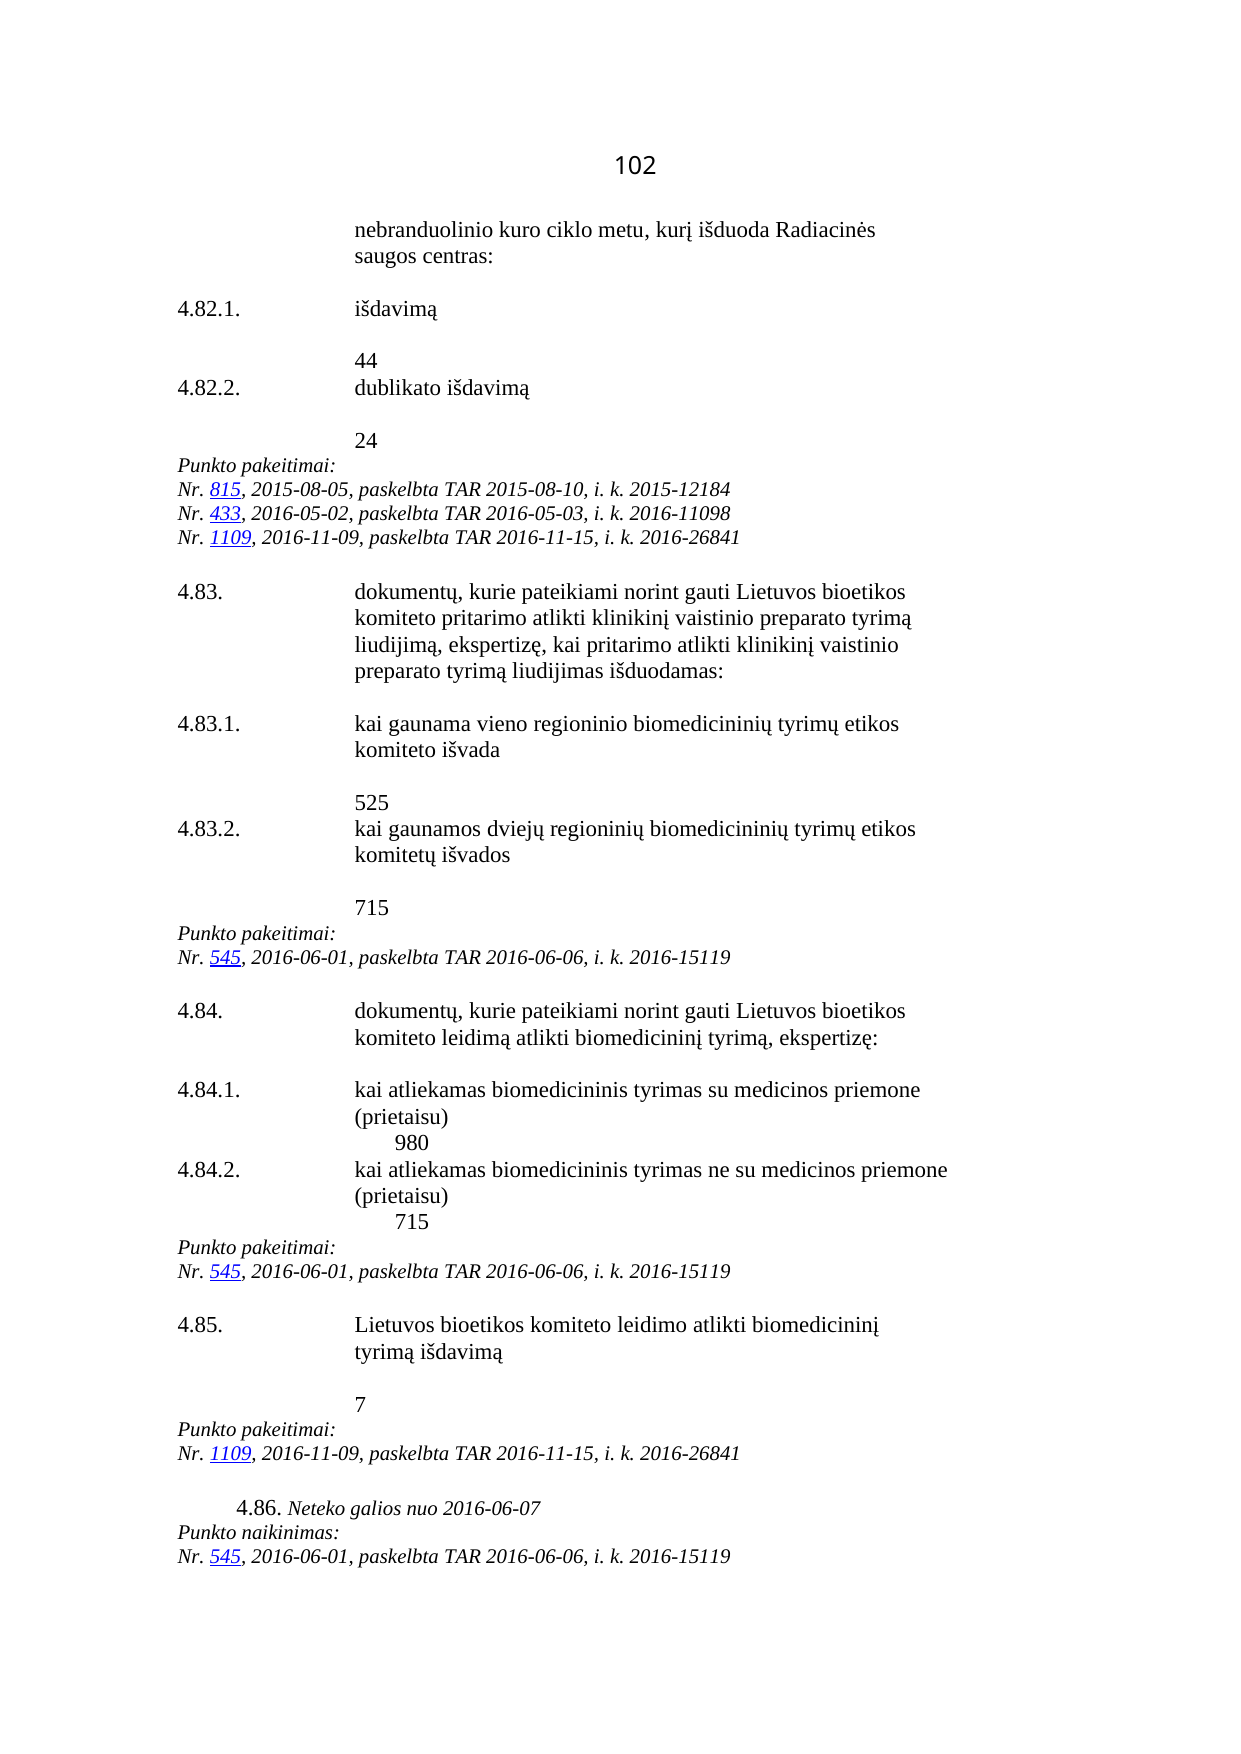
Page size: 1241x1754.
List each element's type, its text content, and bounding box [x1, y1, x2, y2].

text Punkto pakeitimai: [177, 921, 1093, 945]
text 4.84.1. kai atliekamas biomedicininis tyrimas su medicinos priemone (prietaisu) 980 [177, 1077, 975, 1156]
text Punkto naikinimas: [177, 1520, 1093, 1544]
text Nr. 1109, 2016-11-09, paskelbta TAR 2016-11-15, i. k. 2016-26841 [177, 1441, 1093, 1465]
text 4.83.2. kai gaunamos dviejų regioninių biomedicininių tyrimų etikos komitetų išvados 715 [177, 815, 945, 921]
text Punkto pakeitimai: [177, 453, 1093, 477]
text Nr. 545, 2016-06-01, paskelbta TAR 2016-06-06, i. k. 2016-15119 [177, 945, 1093, 969]
text 4.83. dokumentų, kurie pateikiami norint gauti Lietuvos bioetikos komiteto pritarimo atlikti klinikinį vaistinio preparato tyrimą liudijimą, ekspertizę, kai pritarimo atlikti klinikinį vaistinio preparato tyrimą liudijimas išduodamas: [177, 578, 945, 710]
text tyrimą išdavimą 7 [354, 1338, 892, 1417]
text Nr. 433, 2016-05-02, paskelbta TAR 2016-05-03, i. k. 2016-11098 [177, 501, 1093, 525]
text 4.84.2. kai atliekamas biomedicininis tyrimas ne su medicinos priemone (prietaisu) 715 [177, 1156, 975, 1235]
text saugos centras: [354, 242, 892, 295]
text 4.82.1. išdavimą 44 [177, 295, 892, 374]
text 4.85. Lietuvos bioetikos komiteto leidimo atlikti biomedicininį [177, 1312, 892, 1338]
text Nr. 1109, 2016-11-09, paskelbta TAR 2016-11-15, i. k. 2016-26841 [177, 525, 1093, 549]
text 4.83.1. kai gaunama vieno regioninio biomedicininių tyrimų etikos komiteto išvada 525 [177, 710, 945, 815]
text 4.86. Neteko galios nuo 2016-06-07 [177, 1494, 1093, 1520]
text Nr. 545, 2016-06-01, paskelbta TAR 2016-06-06, i. k. 2016-15119 [177, 1544, 1093, 1568]
text Nr. 545, 2016-06-01, paskelbta TAR 2016-06-06, i. k. 2016-15119 [177, 1259, 1093, 1283]
text Punkto pakeitimai: [177, 1235, 1093, 1259]
text Nr. 815, 2015-08-05, paskelbta TAR 2015-08-10, i. k. 2015-12184 [177, 477, 1093, 501]
text nebranduolinio kuro ciklo metu, kurį išduoda Radiacinės [354, 216, 892, 242]
text 4.84. dokumentų, kurie pateikiami norint gauti Lietuvos bioetikos komiteto leidimą atlikti biomedicininį tyrimą, ekspertizę: [177, 997, 975, 1077]
text 4.82.2. dublikato išdavimą 24 [177, 374, 892, 453]
text Punkto pakeitimai: [177, 1417, 1093, 1441]
